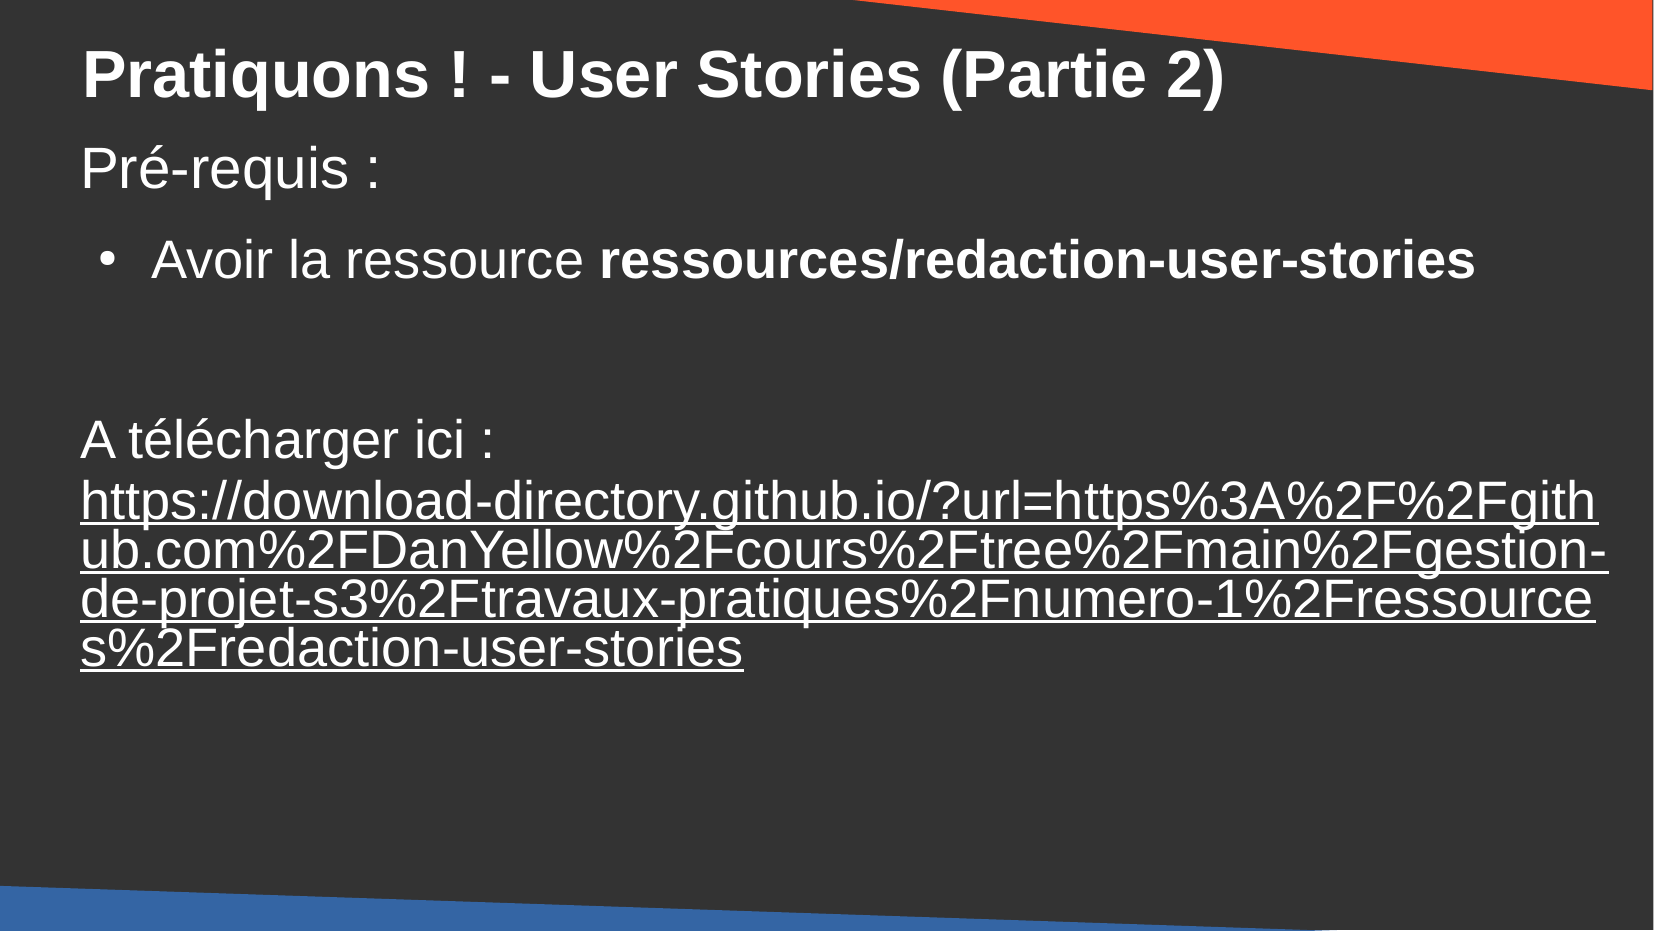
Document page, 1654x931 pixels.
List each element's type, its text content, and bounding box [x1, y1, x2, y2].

list Pré-requis : Avoir la ressource ressources/redaction-user-stories A télécharger ici : https://download-directory.github.io/?url=https%3A%2F%2Fgithub.com%2FDanYellow%2Fcours%2Ftree%2Fmain%2Fgestion-de-projet-s3%2Ftravaux-pratiques%2Fnumero-1%2Fressources%2Fredaction-user-stories [80, 135, 1620, 721]
text_box [0, 885, 1337, 931]
title Pratiquons ! - User Stories (Partie 2) [82, 37, 1571, 114]
text_box [853, 0, 1653, 91]
